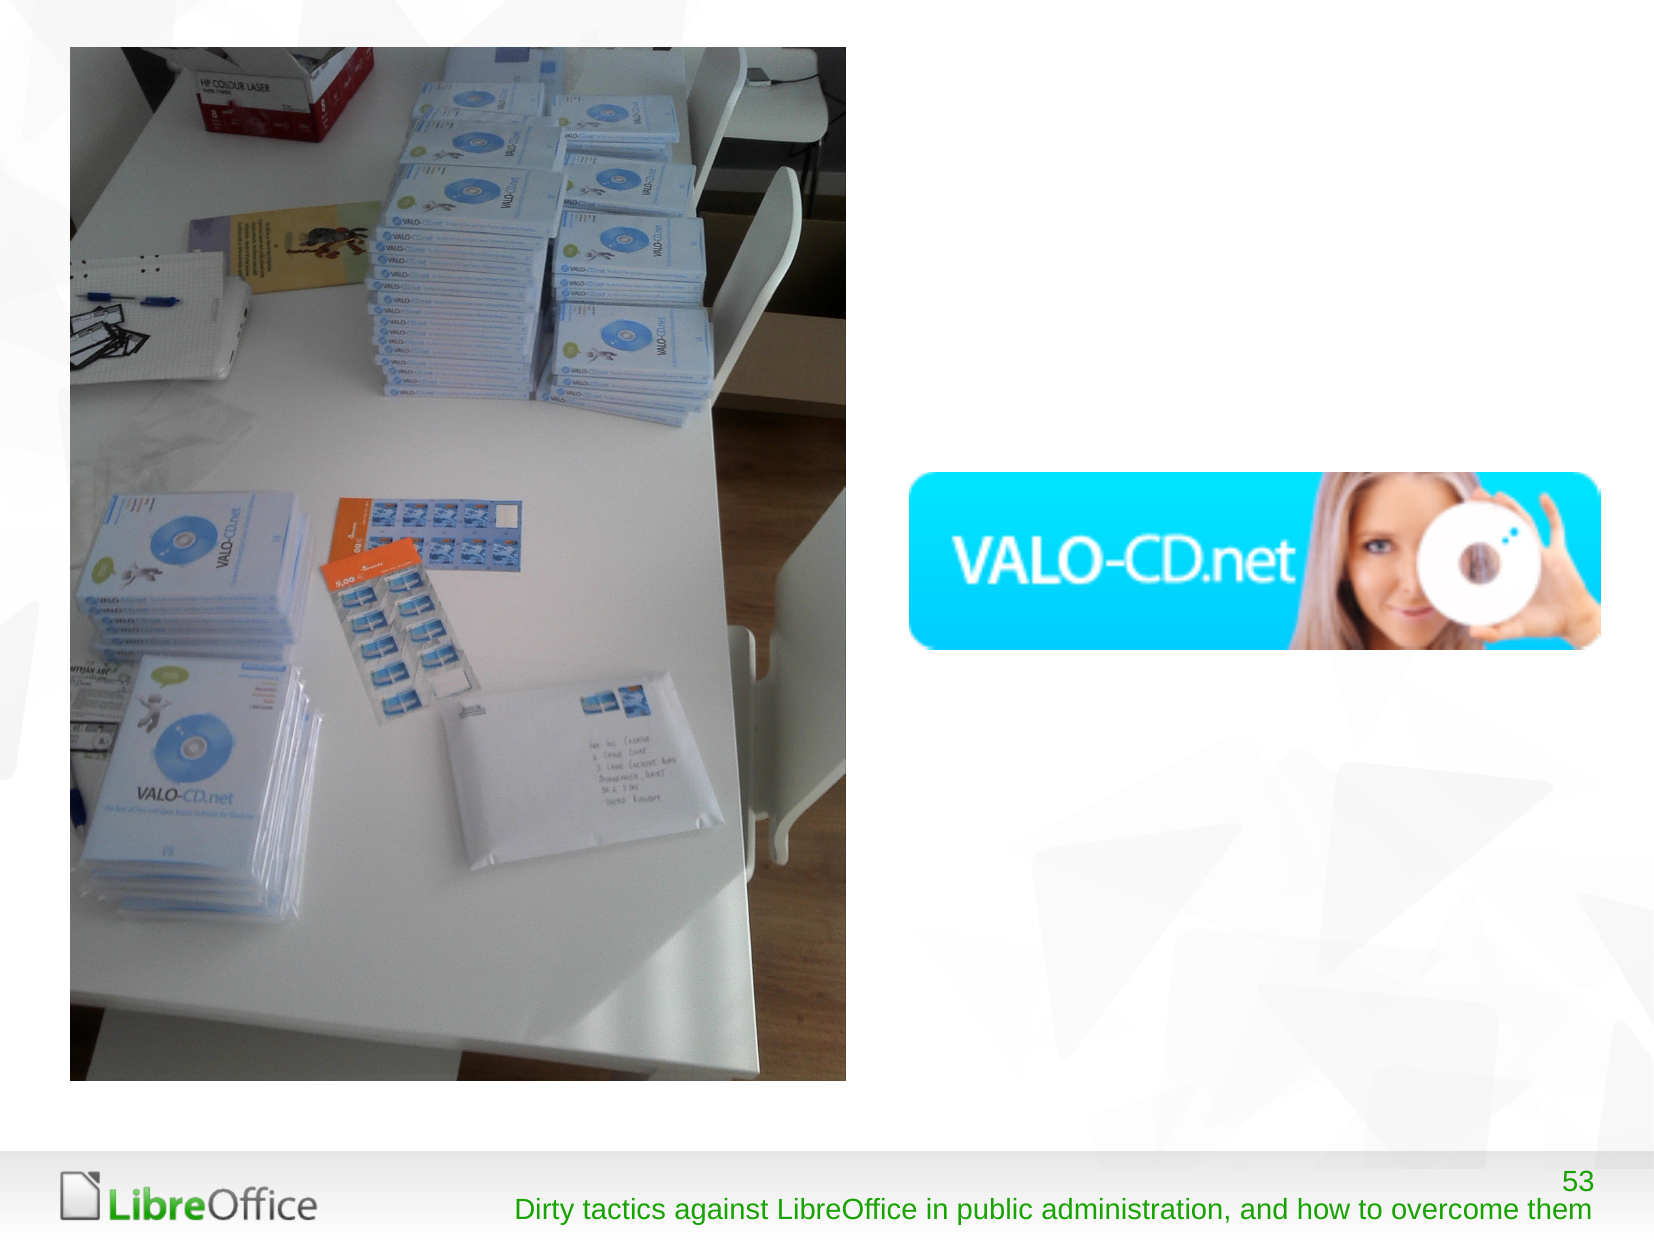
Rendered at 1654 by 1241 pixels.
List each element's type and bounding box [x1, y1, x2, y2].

picture [41, 1152, 337, 1240]
picture [909, 472, 1654, 1169]
picture [0, 0, 846, 1081]
